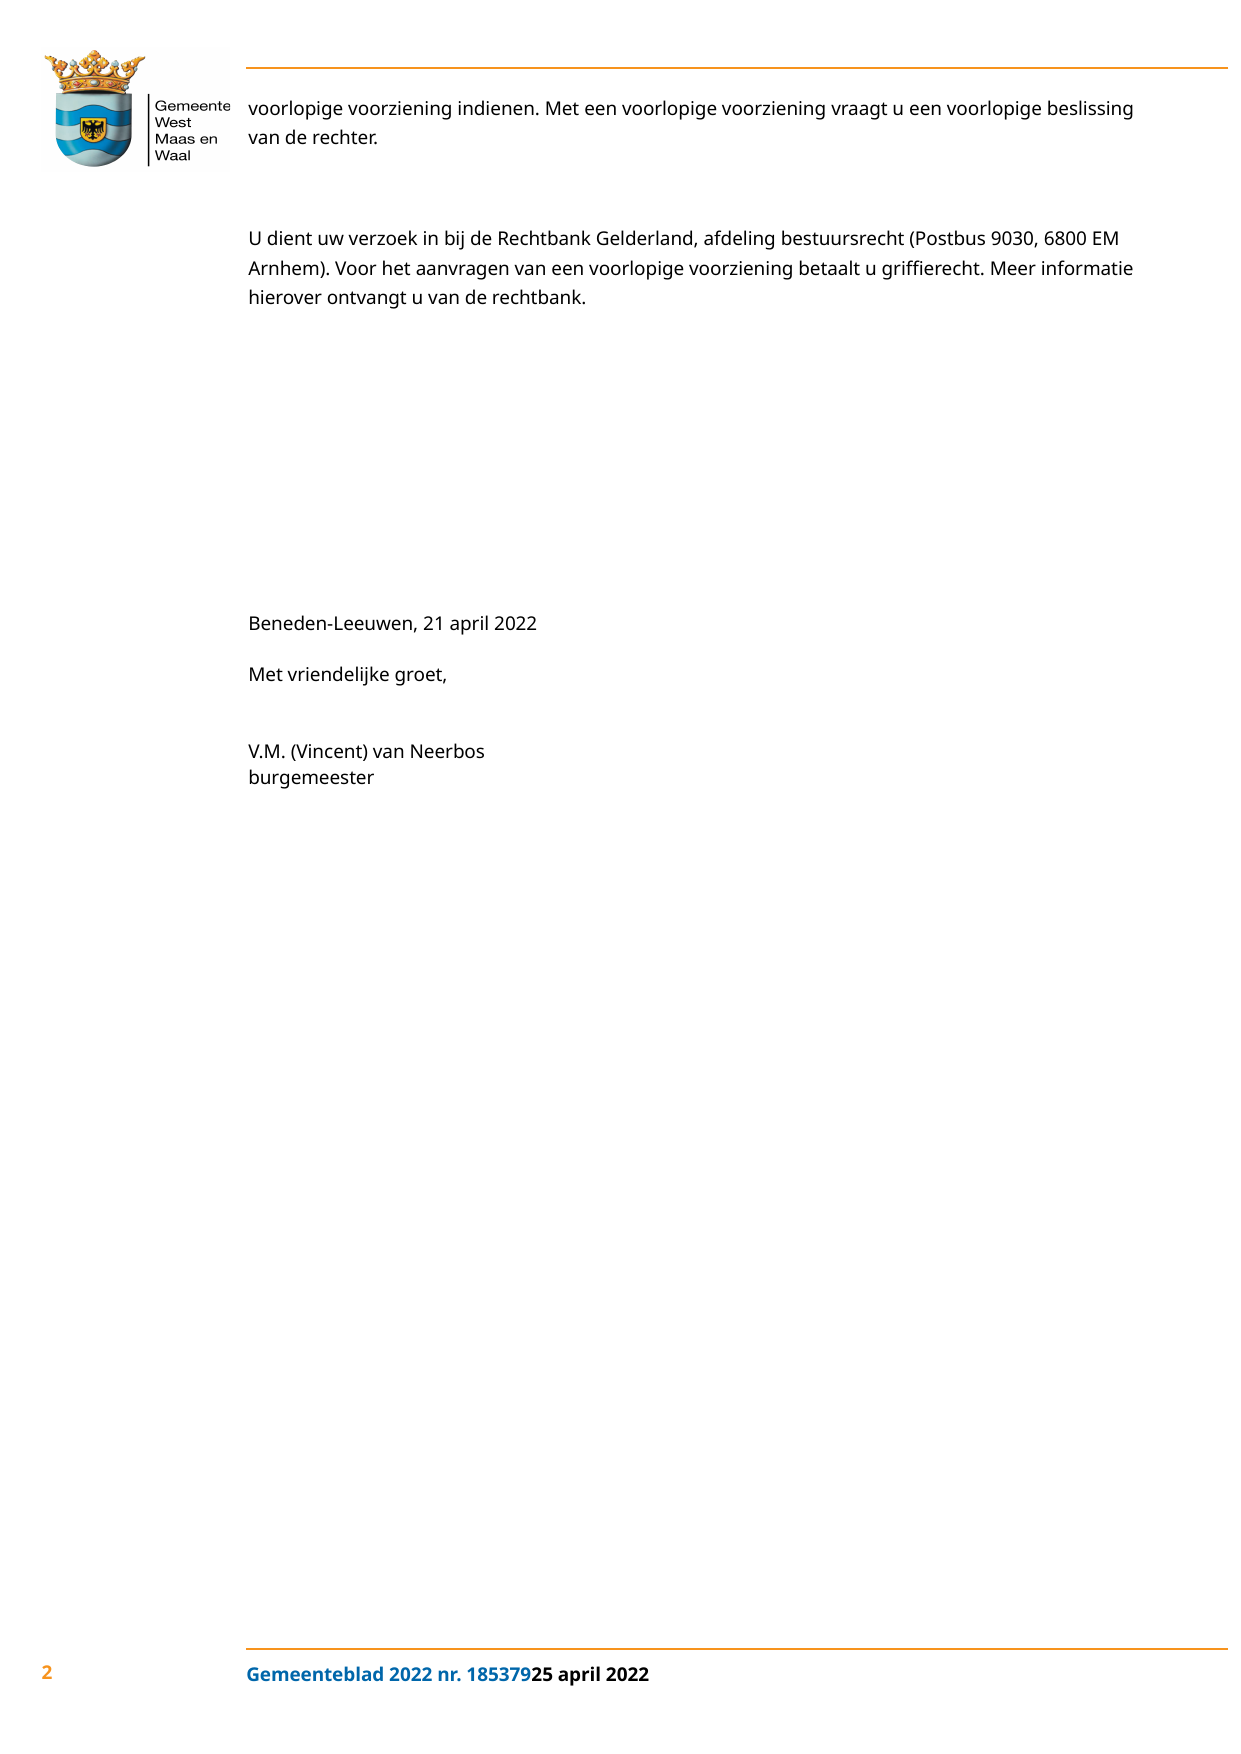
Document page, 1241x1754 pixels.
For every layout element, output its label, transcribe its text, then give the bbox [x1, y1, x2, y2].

text Met vriendelijke groet, [248, 661, 1152, 687]
text burgemeester [248, 764, 1152, 790]
text Beneden-Leeuwen, 21 april 2022 [248, 610, 1152, 636]
picture [41, 47, 231, 172]
text voorlopige voorziening indienen. Met een voorlopige voorziening vraagt u een voorlopige beslissing van de rechter. [248, 95, 1152, 150]
text U dient uw verzoek in bij de Rechtbank Gelderland, afdeling bestuursrecht (Postbus 9030, 6800 EM Arnhem). Voor het aanvragen van een voorlopige voorziening betaalt u griffierecht. Meer informatie hierover ontvangt u van de rechtbank. [248, 225, 1152, 310]
text V.M. (Vincent) van Neerbos [248, 739, 1152, 764]
